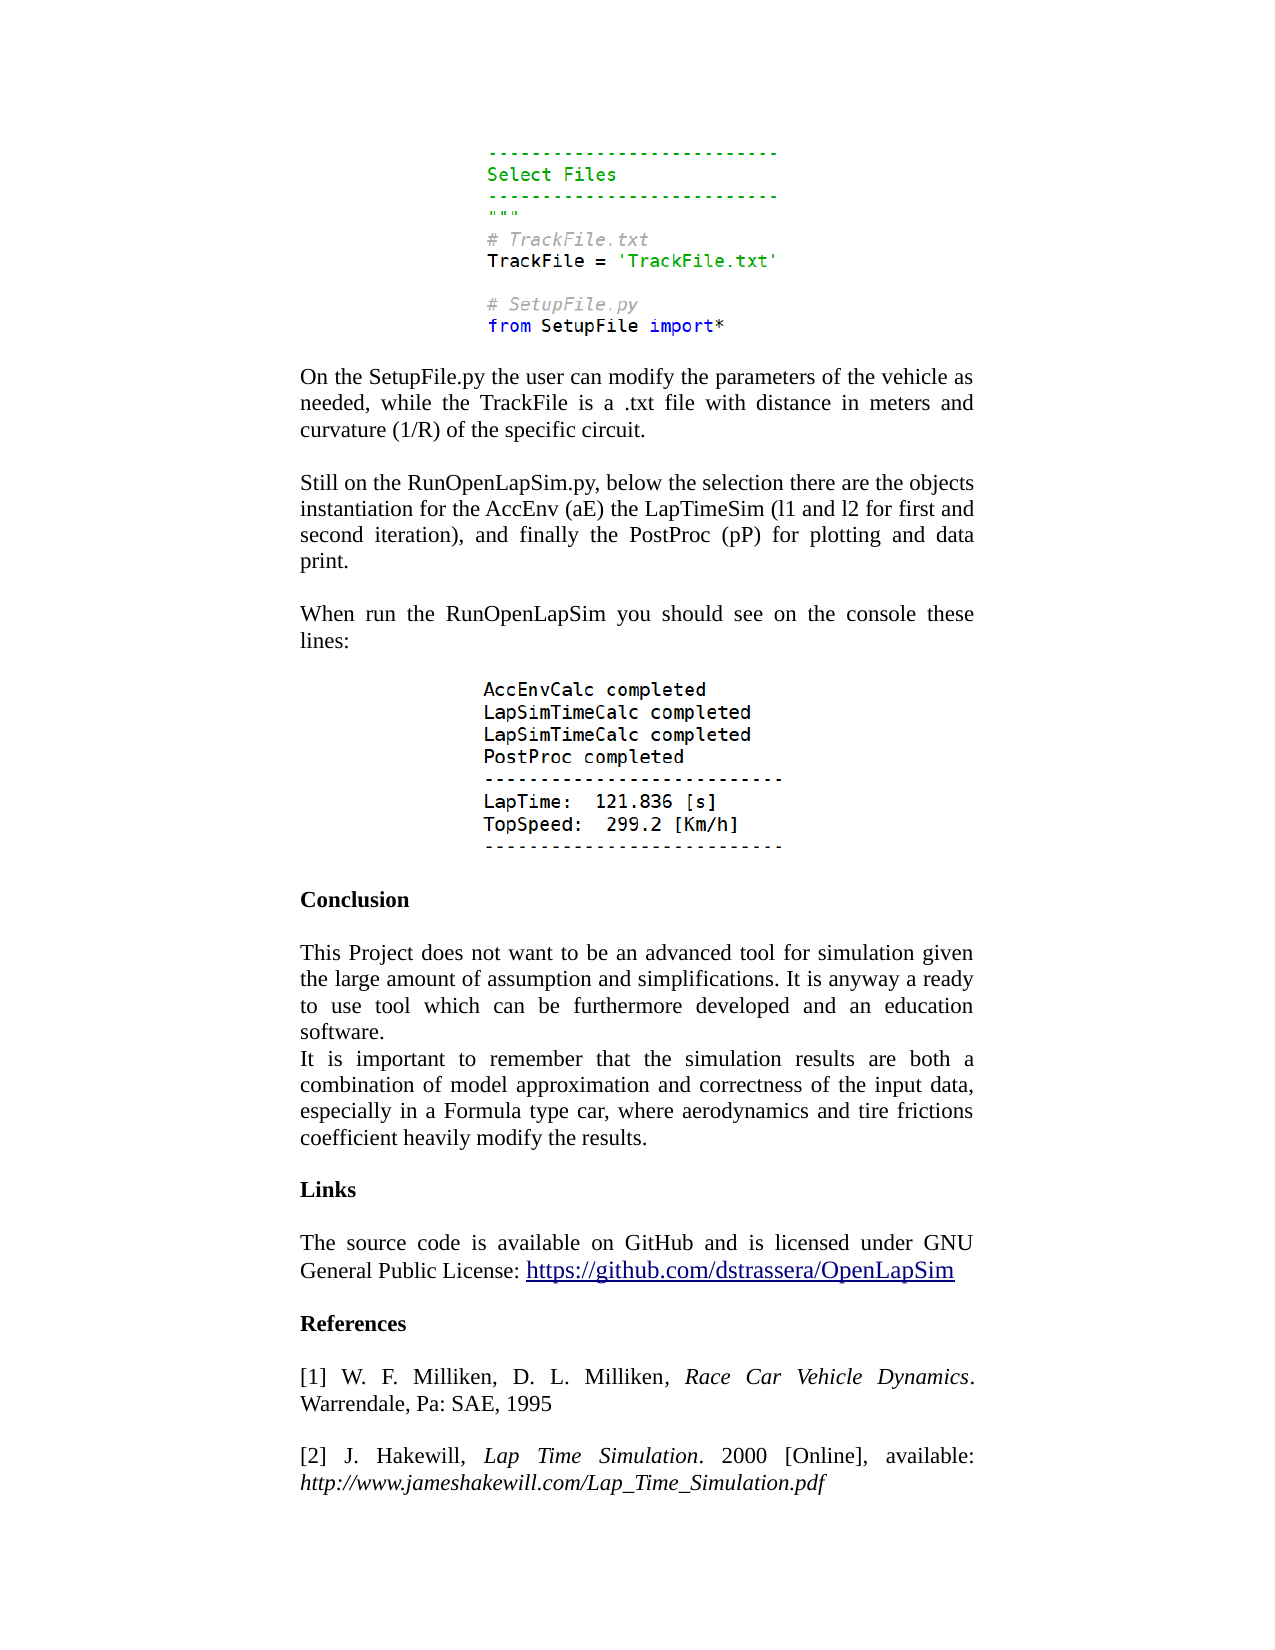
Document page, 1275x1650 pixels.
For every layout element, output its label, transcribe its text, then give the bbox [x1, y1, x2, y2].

text This Project does not want to be an advanced tool for simulation given the large amount of assumption and simplifications. It is anyway a ready to use tool which can be furthermore developed and an education software. [300, 939, 975, 1044]
text It is important to remember that the simulation results are both a combination of model approximation and correctness of the input data, especially in a Formula type car, where aerodynamics and tire frictions coefficient heavily modify the results. [300, 1044, 975, 1150]
text Still on the RunOpenLapSim.py, below the selection there are the objects instantiation for the AccEnv (aE) the LapTimeSim (l1 and l2 for first and second iteration), and finally the PostProc (pP) for plotting and data print. [300, 468, 975, 574]
text Conclusion [300, 886, 975, 913]
text [1] W. F. Milliken, D. L. Milliken, Race Car Vehicle Dynamics. Warrendale, Pa: SAE, 1995 [300, 1363, 975, 1416]
text Links [300, 1176, 975, 1203]
text When run the RunOpenLapSim you should see on the console these lines: [300, 600, 975, 653]
text [2] J. Hakewill, Lap Time Simulation. 2000 [Online], available: http://www.jameshakewill.com/Lap_Time_Simulation.pdf [300, 1442, 975, 1495]
text The source code is available on GitHub and is licensed under GNU General Public License: https://github.com/dstrassera/OpenLapSim [300, 1229, 975, 1284]
text On the SetupFile.py the user can modify the parameters of the vehicle as needed, while the TrackFile is a .txt file with distance in meters and curvature (1/R) of the specific circuit. [300, 363, 975, 442]
text References [300, 1311, 975, 1337]
